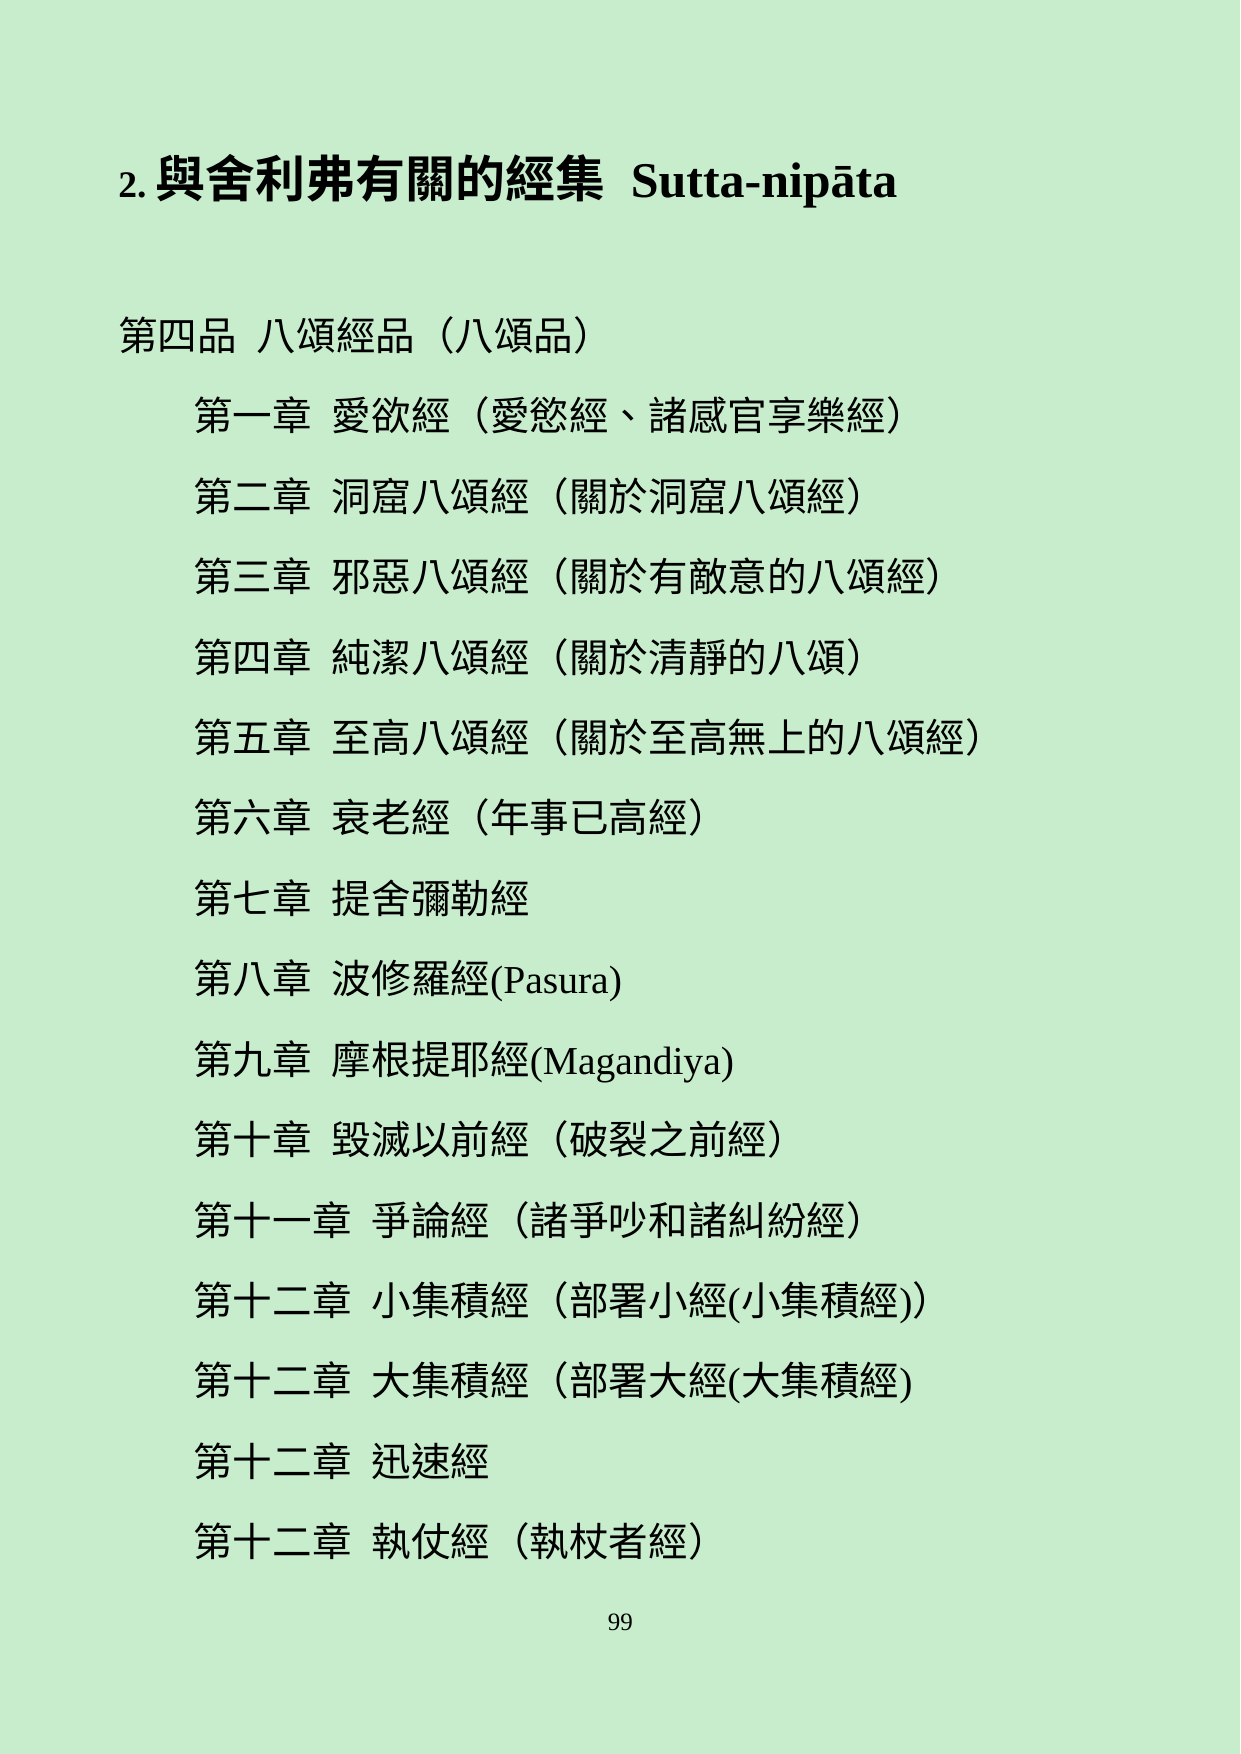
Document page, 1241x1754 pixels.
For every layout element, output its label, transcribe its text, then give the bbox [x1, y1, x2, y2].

text 第十二章 迅速經 [118, 1430, 1122, 1488]
text 第一章 愛欲經（愛慾經、諸感官享樂經） [118, 385, 1122, 442]
text 第四品 八頌經品（八頌品） [118, 304, 1122, 362]
text 第八章 波修羅經(Pasura) [118, 948, 1122, 1005]
text 第四章 純潔八頌經（關於清靜的八頌） [118, 626, 1122, 683]
text 第六章 衰老經（年事已高經） [118, 787, 1122, 844]
text 第二章 洞窟八頌經（關於洞窟八頌經） [118, 465, 1122, 523]
text 第七章 提舍彌勒經 [118, 867, 1122, 925]
text 第十二章 執仗經（執杖者經） [118, 1511, 1122, 1568]
text 第九章 摩根提耶經(Magandiya) [118, 1028, 1122, 1086]
text 第三章 邪惡八頌經（關於有敵意的八頌經） [118, 546, 1122, 603]
subtitle 2. 與舍利弗有關的經集 Sutta-nipāta [118, 139, 1122, 211]
text 第五章 至高八頌經（關於至高無上的八頌經） [118, 707, 1122, 764]
text 第十章 毀滅以前經（破裂之前經） [118, 1109, 1122, 1166]
text 第十一章 爭論經（諸爭吵和諸糾紛經） [118, 1189, 1122, 1246]
text 第十二章 大集積經（部署大經(大集積經) [118, 1350, 1122, 1407]
text 第十二章 小集積經（部署小經(小集積經)） [118, 1269, 1122, 1327]
